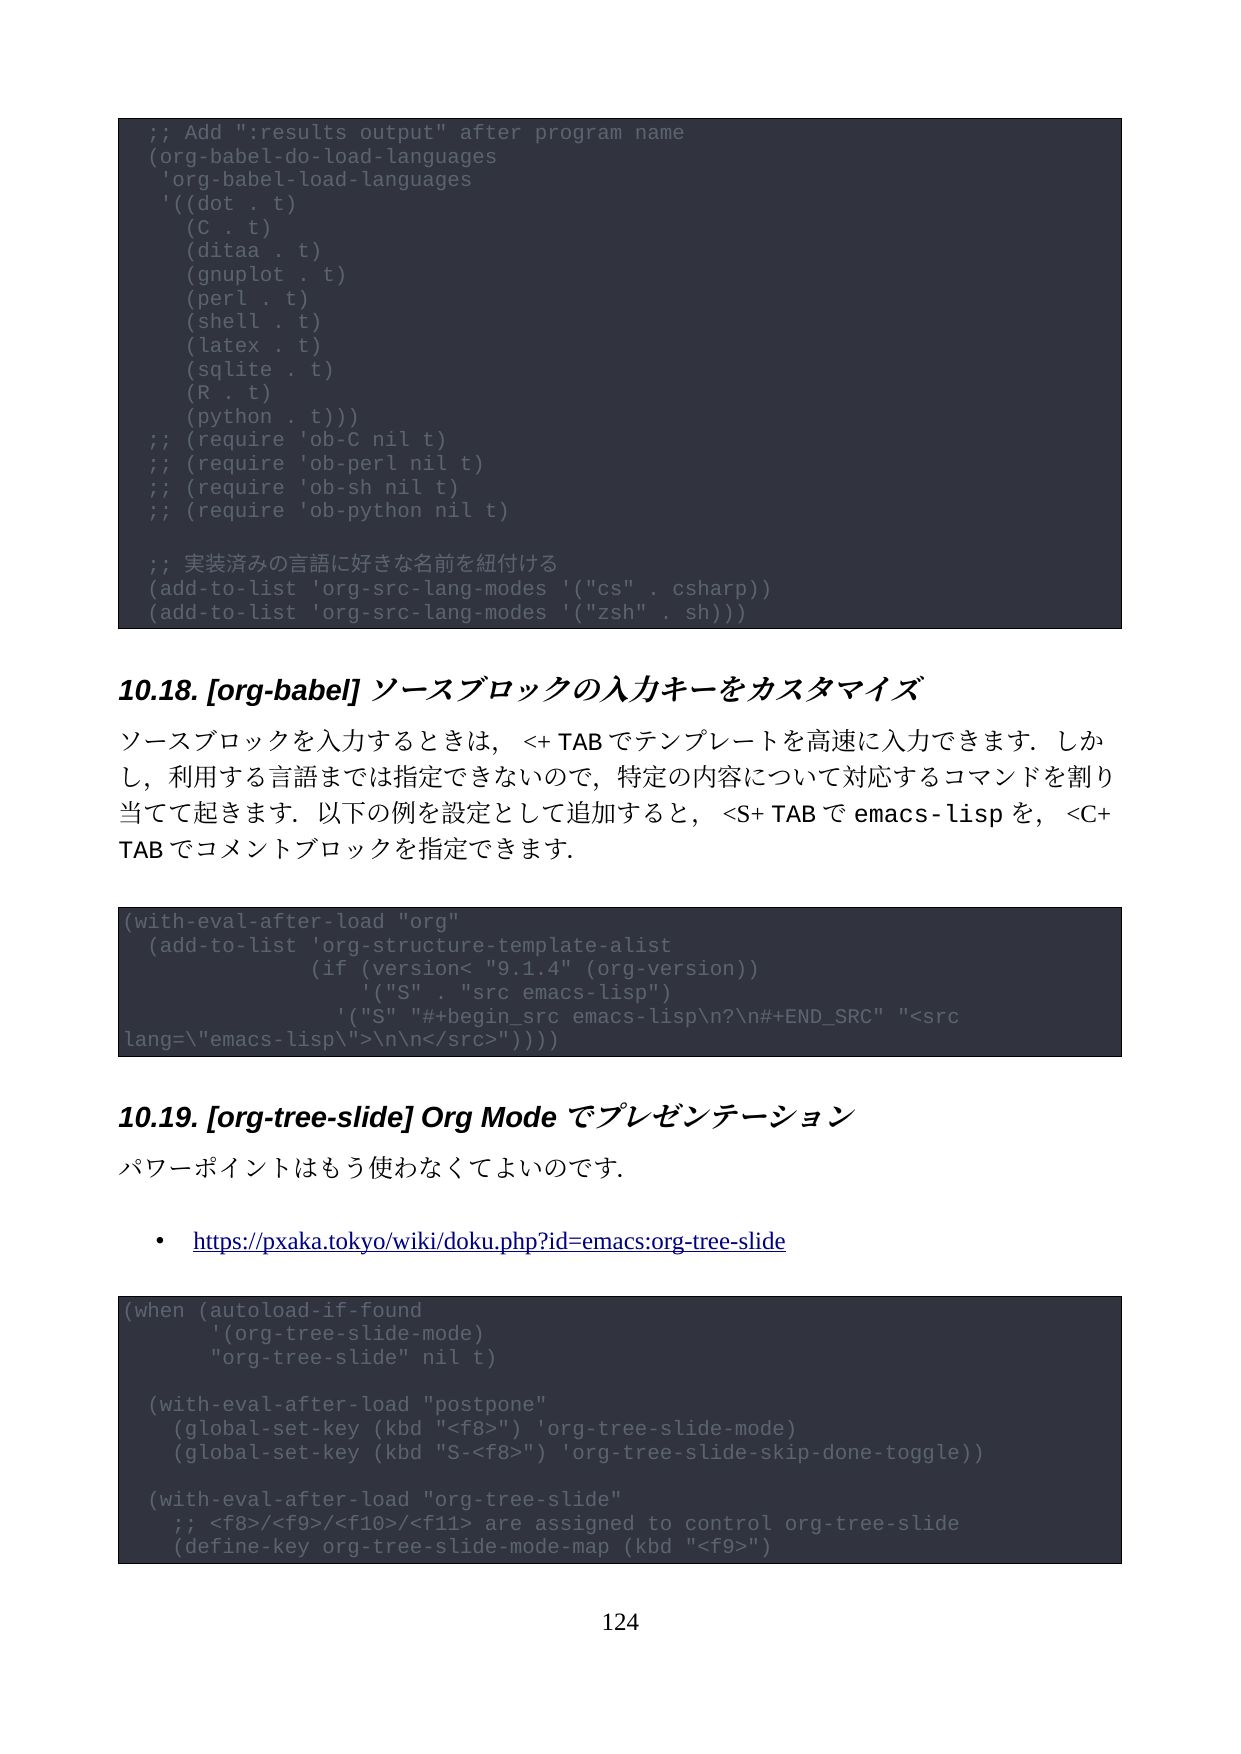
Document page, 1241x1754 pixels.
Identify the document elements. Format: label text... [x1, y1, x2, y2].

text (global-set-key (kbd "<f8>") 'org-tree-slide-mode) [119, 1414, 1121, 1438]
text (C . t) [119, 213, 1121, 236]
text (shell . t) [119, 307, 1121, 331]
text (with-eval-after-load "org" [119, 908, 1121, 931]
text '((dot . t) [119, 189, 1121, 213]
text (latex . t) [119, 331, 1121, 354]
text ;; (require 'ob-python nil t) [119, 496, 1121, 520]
subtitle [org-tree-slide] Org Modeでプレゼンテーション [118, 1094, 1122, 1136]
text (with-eval-after-load "postpone" [119, 1390, 1121, 1414]
text '(org-tree-slide-mode) [119, 1319, 1121, 1343]
text (perl . t) [119, 284, 1121, 307]
text (add-to-list 'org-structure-template-alist [119, 931, 1121, 954]
text (add-to-list 'org-src-lang-modes '("zsh" . sh))) [119, 598, 1121, 628]
list https://pxaka.tokyo/wiki/doku.php?id=emacs:org-tree-slide [156, 1226, 1122, 1283]
text ;; Add ":results output" after program name [119, 119, 1121, 142]
text ;; 実装済みの言語に好きな名前を紐付ける [119, 544, 1121, 574]
text 'org-babel-load-languages [119, 165, 1121, 189]
text パワーポイントはもう使わなくてよいのです． [118, 1149, 1122, 1213]
subtitle [org-babel] ソースブロックの入力キーをカスタマイズ [118, 667, 1122, 709]
text (add-to-list 'org-src-lang-modes '("cs" . csharp)) [119, 574, 1121, 598]
text (R . t) [119, 378, 1121, 402]
text (ditaa . t) [119, 236, 1121, 260]
text (if (version< "9.1.4" (org-version)) [119, 954, 1121, 978]
text ソースブロックを入力するときは， <+ TAB でテンプレートを高速に入力できます．しかし，利用する言語までは指定できないので，特定の内容について対応するコマンドを割り当てて起きます．以下の例を設定として追加すると， <S+ TAB で emacs-lisp を， <C+ TAB でコメントブロックを指定できます． [118, 721, 1122, 894]
text (gnuplot . t) [119, 260, 1121, 284]
text ;; <f8>/<f9>/<f10>/<f11> are assigned to control org-tree-slide [119, 1509, 1121, 1532]
text (when (autoload-if-found [119, 1297, 1121, 1319]
text (sqlite . t) [119, 354, 1121, 378]
text (global-set-key (kbd "S-<f8>") 'org-tree-slide-skip-done-toggle)) [119, 1438, 1121, 1461]
text "org-tree-slide" nil t) [119, 1343, 1121, 1367]
text (org-babel-do-load-languages [119, 142, 1121, 165]
text (with-eval-after-load "org-tree-slide" [119, 1485, 1121, 1509]
text ;; (require 'ob-C nil t) [119, 426, 1121, 449]
text (define-key org-tree-slide-mode-map (kbd "<f9>") [119, 1532, 1121, 1563]
text (python . t))) [119, 402, 1121, 426]
text ;; (require 'ob-perl nil t) [119, 449, 1121, 473]
text '("S" "#+begin_src emacs-lisp\n?\n#+END_SRC" "<src lang=\"emacs-lisp\">\n\n</src>")))) [119, 1002, 1121, 1056]
text '("S" . "src emacs-lisp") [119, 978, 1121, 1002]
text ;; (require 'ob-sh nil t) [119, 473, 1121, 496]
